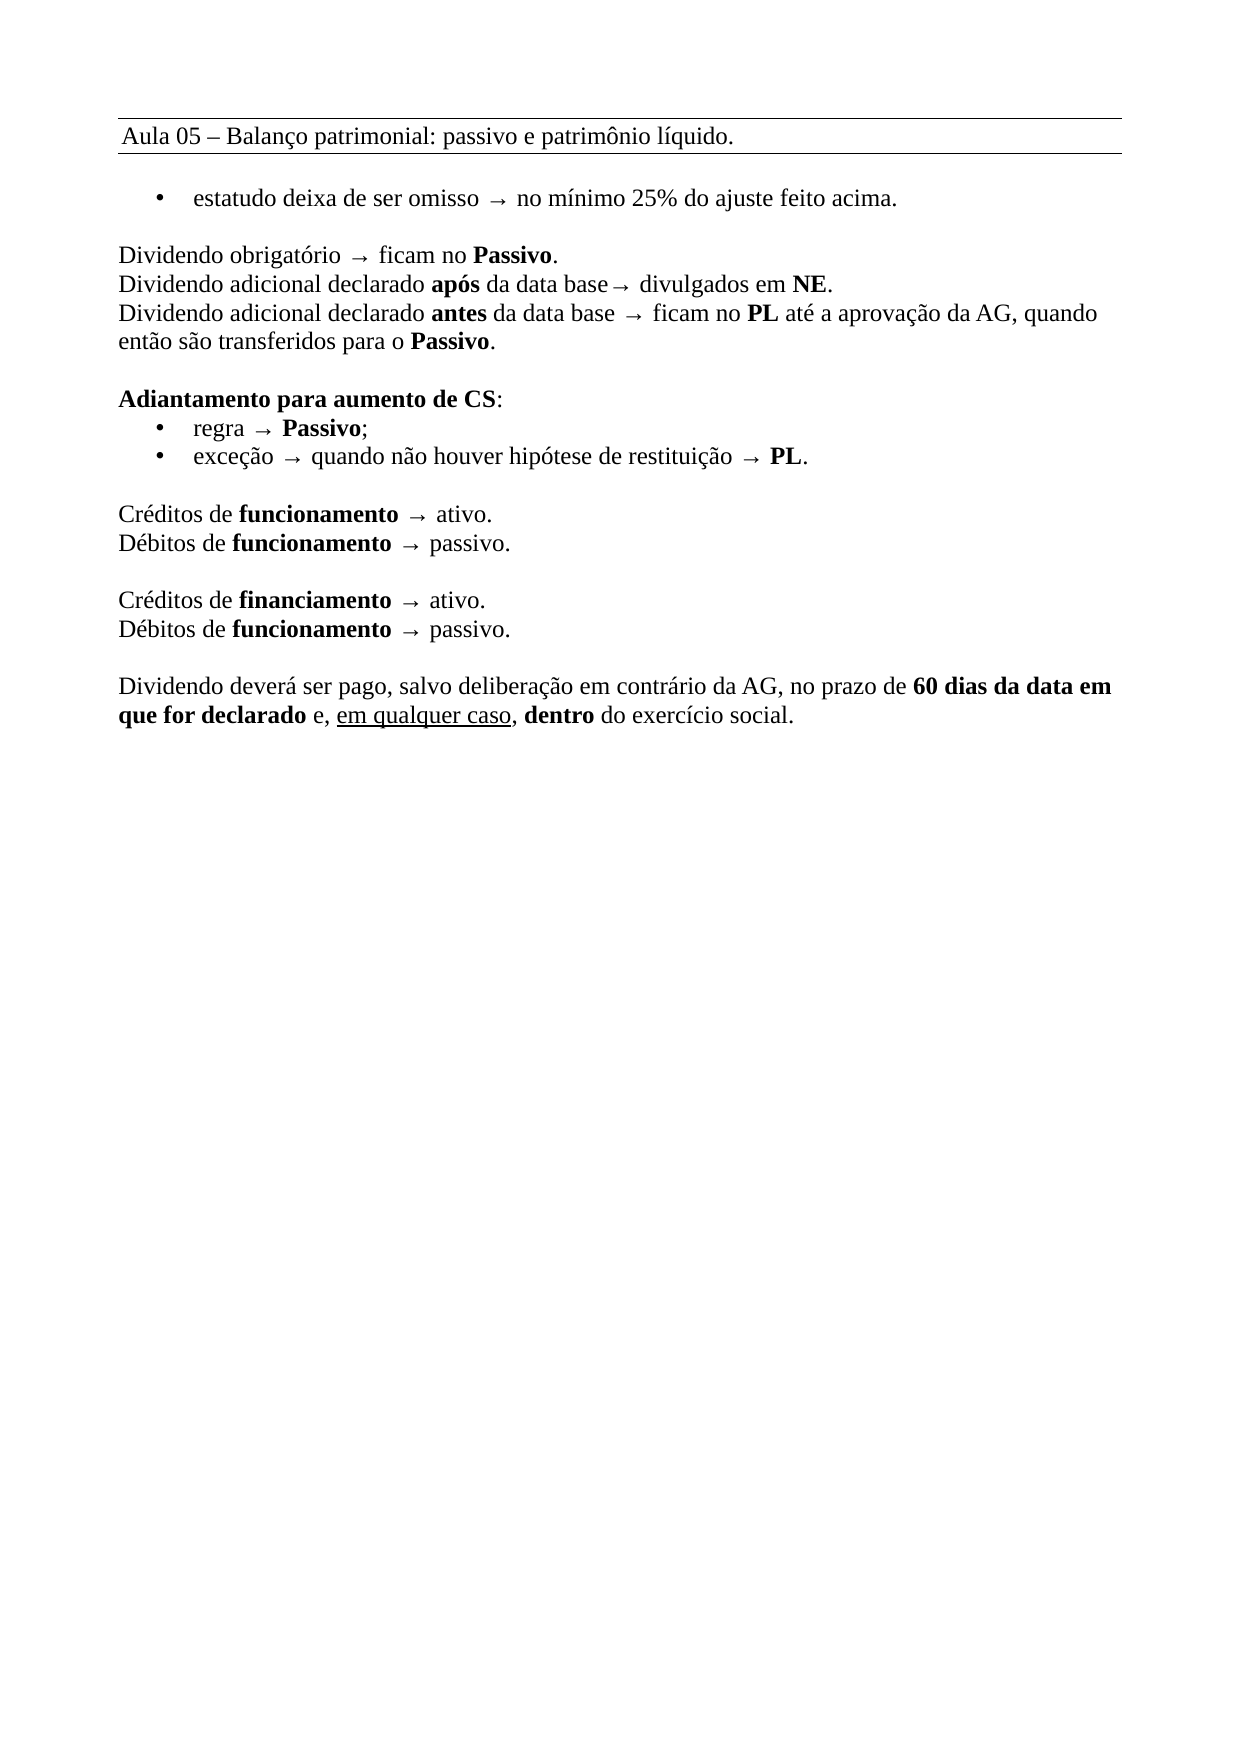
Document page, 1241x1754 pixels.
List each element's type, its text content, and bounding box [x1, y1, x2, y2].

text Créditos de financiamento → ativo. [118, 585, 1122, 614]
text Dividendo adicional declarado após da data base→ divulgados em NE. [118, 269, 1122, 298]
text Débitos de funcionamento → passivo. [118, 614, 1122, 643]
text Dividendo adicional declarado antes da data base → ficam no PL até a aprovação da AG, quando então são transferidos para o Passivo. [118, 298, 1122, 355]
list regra → Passivo; [156, 413, 1122, 441]
text Débitos de funcionamento → passivo. [118, 528, 1122, 556]
text Dividendo deverá ser pago, salvo deliberação em contrário da AG, no prazo de 60 dias da data em que for declarado e, em qualquer caso, dentro do exercício social. [118, 671, 1122, 729]
list estatudo deixa de ser omisso → no mínimo 25% do ajuste feito acima. [156, 183, 1122, 211]
text Créditos de funcionamento → ativo. [118, 499, 1122, 528]
text Dividendo obrigatório → ficam no Passivo. [118, 240, 1122, 269]
list exceção → quando não houver hipótese de restituição → PL. [156, 441, 1122, 470]
text Adiantamento para aumento de CS: [118, 384, 1122, 413]
